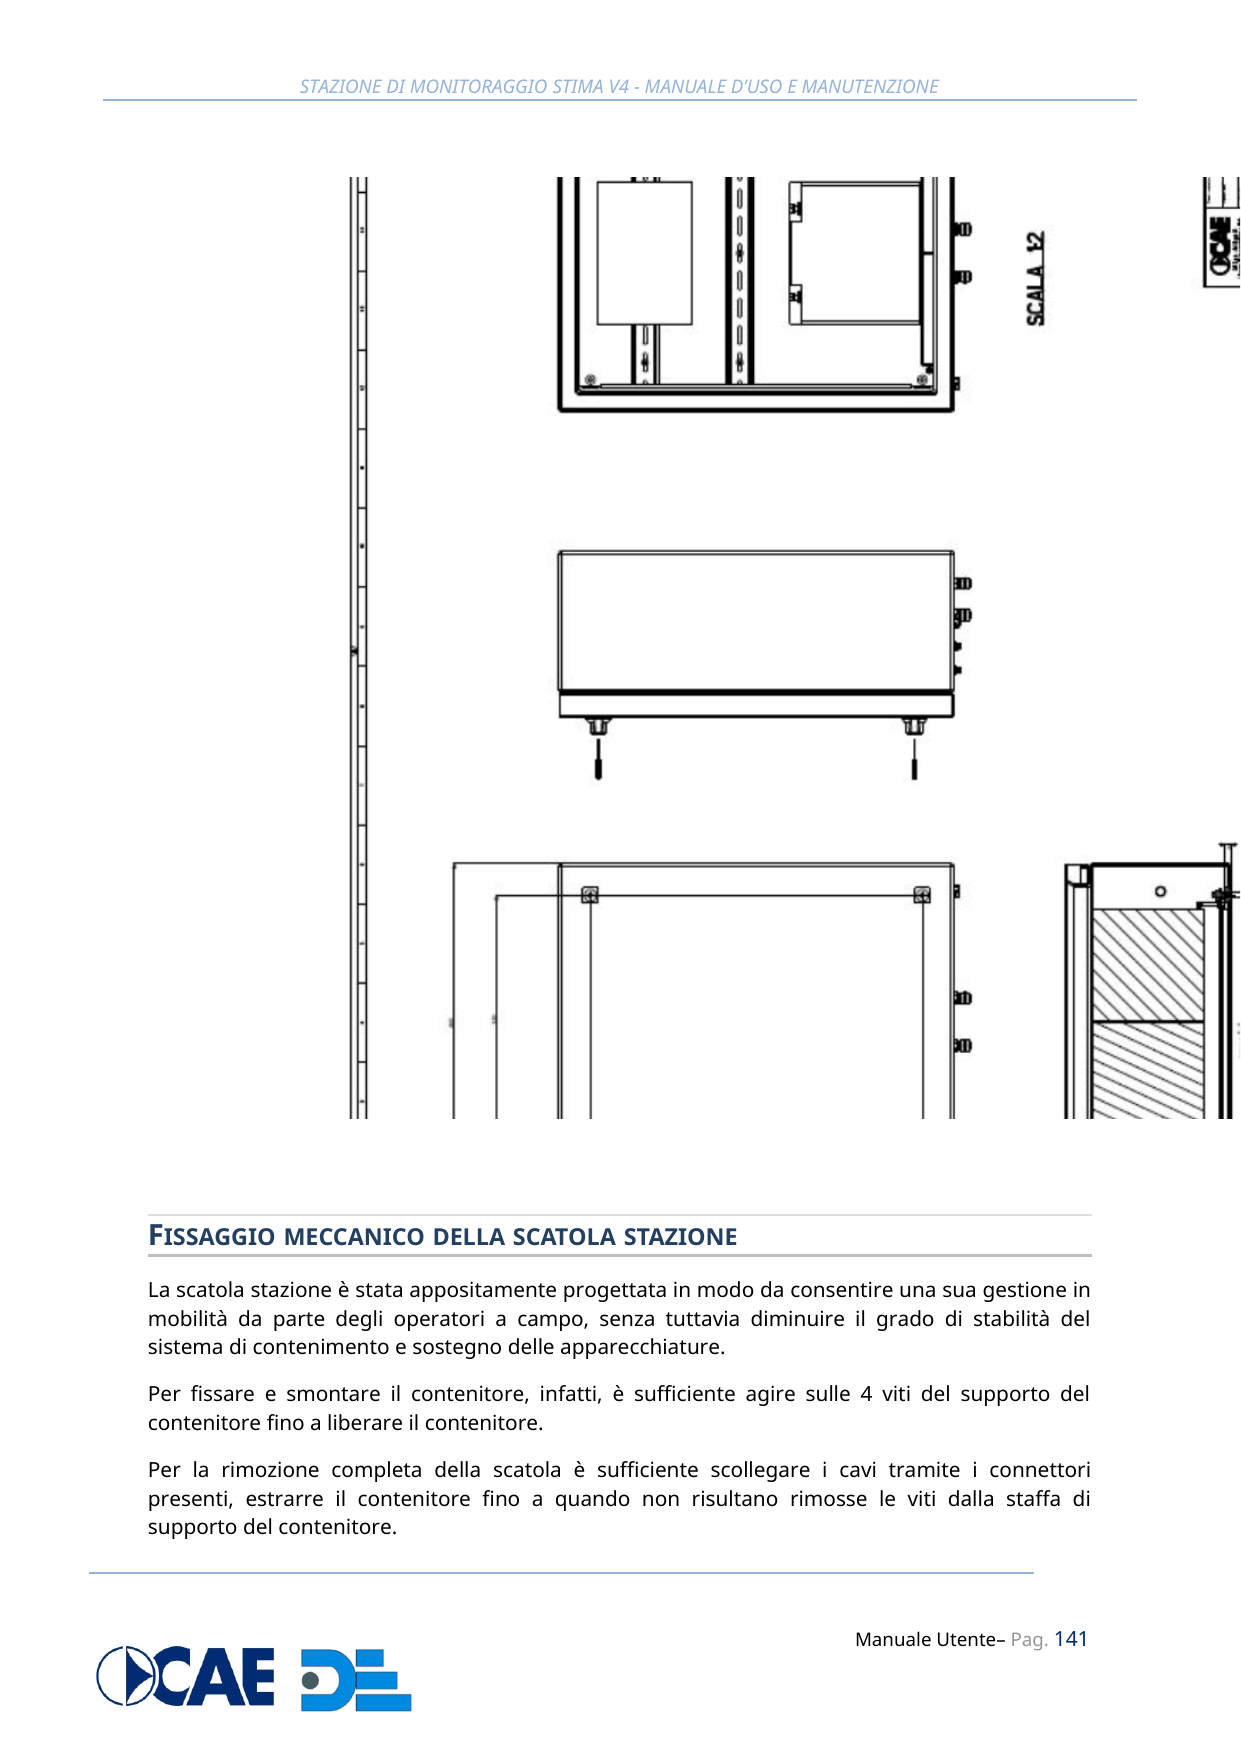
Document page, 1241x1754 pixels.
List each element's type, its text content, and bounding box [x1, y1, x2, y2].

subtitle Fissaggio meccanico della scatola stazione [148, 1216, 1092, 1254]
text Per la rimozione completa della scatola è sufficiente scollegare i cavi tramite i connettori presenti, estrarre il contenitore fino a quando non risultano rimosse le viti dalla staffa di supporto del contenitore. [148, 1455, 1092, 1541]
text Per fissare e smontare il contenitore, infatti, è sufficiente agire sulle 4 viti del supporto del contenitore fino a liberare il contenitore. [148, 1379, 1092, 1436]
text La scatola stazione è stata appositamente progettata in modo da consentire una sua gestione in mobilità da parte degli operatori a campo, senza tuttavia diminuire il grado di stabilità del sistema di contenimento e sostegno delle apparecchiature. [148, 1276, 1092, 1361]
